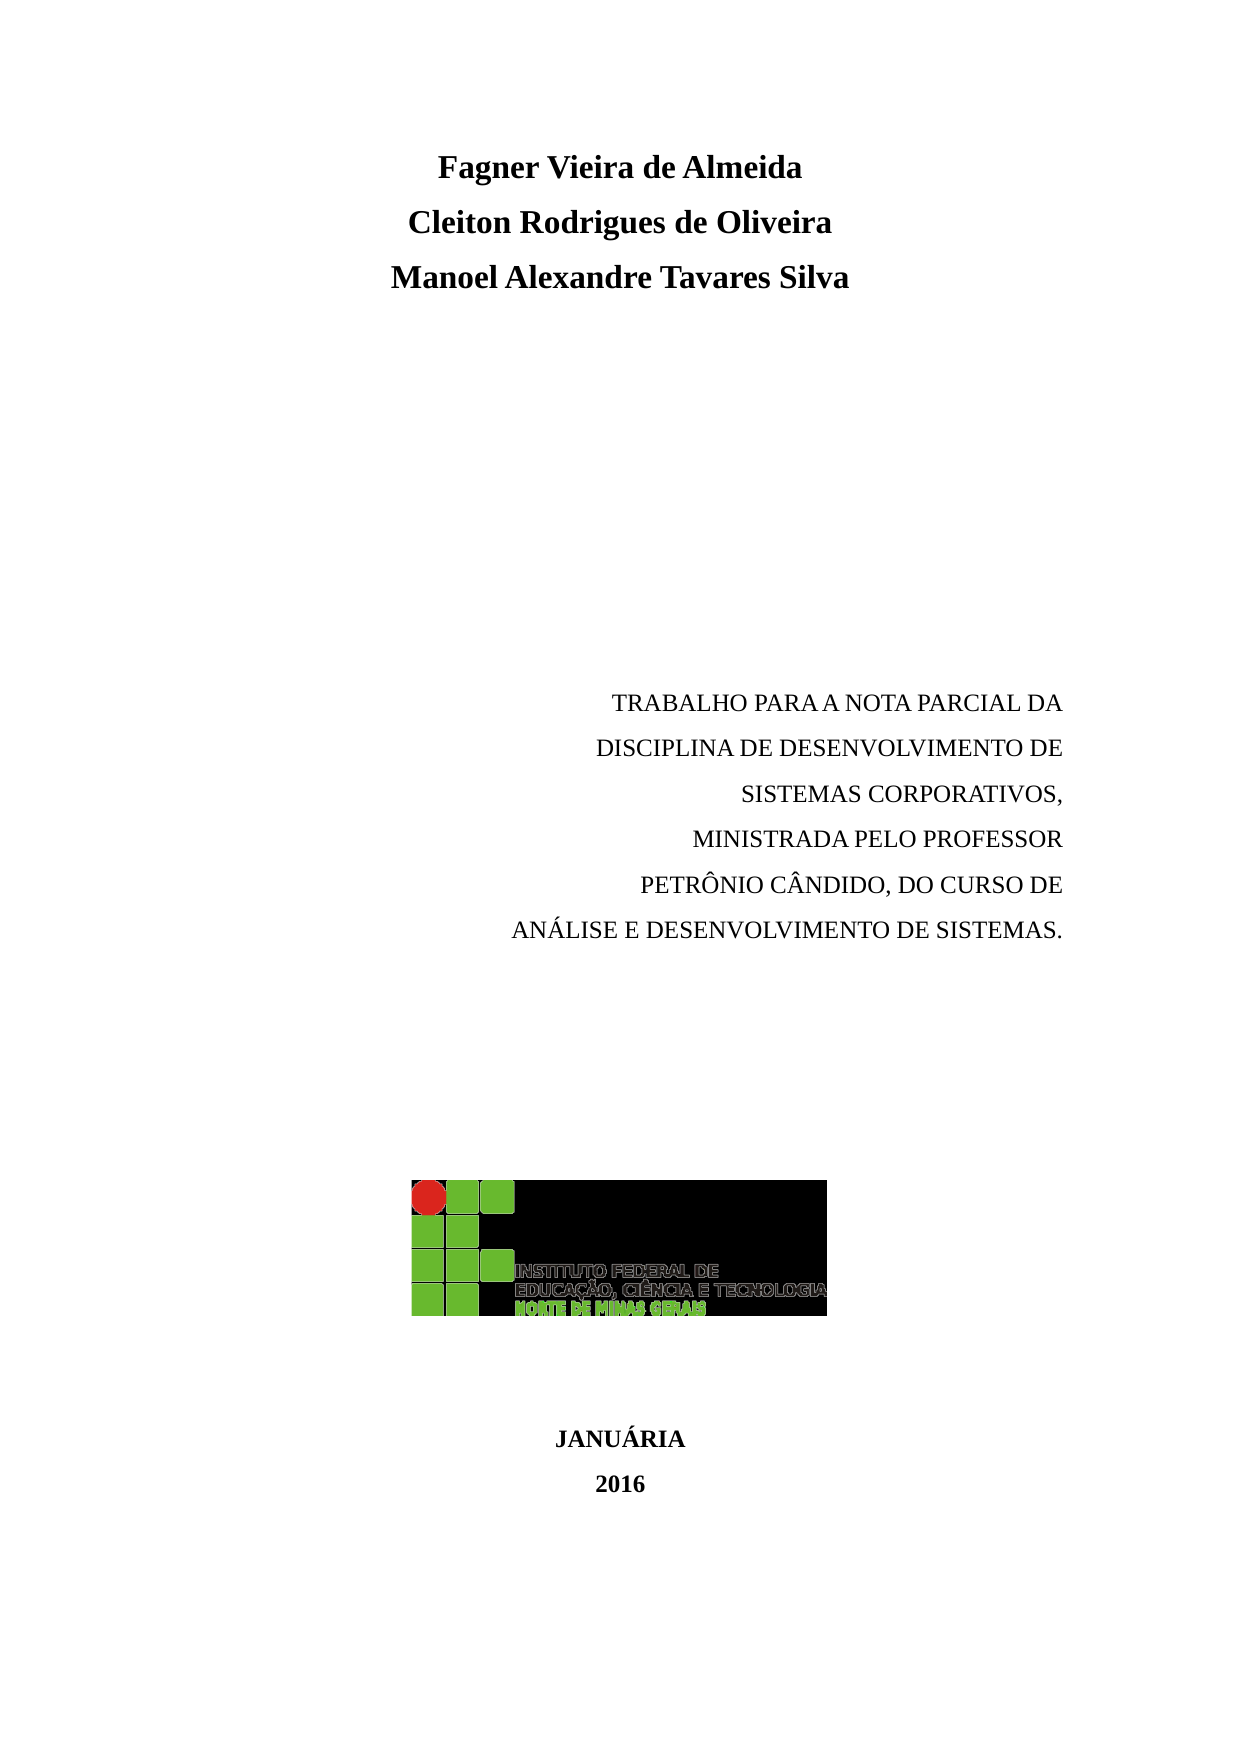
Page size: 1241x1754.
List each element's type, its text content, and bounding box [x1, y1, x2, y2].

text Fagner Vieira de Almeida [177, 148, 1063, 186]
text PETRÔNIO CÂNDIDO, DO CURSO DE [177, 870, 1063, 898]
text ANÁLISE E DESENVOLVIMENTO DE SISTEMAS. [177, 915, 1063, 944]
text JANUÁRIA [177, 1424, 1063, 1453]
text MINISTRADA PELO PROFESSOR [177, 824, 1063, 853]
text 2016 [177, 1469, 1063, 1498]
text SISTEMAS CORPORATIVOS, [177, 779, 1063, 808]
text Cleiton Rodrigues de Oliveira [177, 203, 1063, 241]
text Manoel Alexandre Tavares Silva [177, 258, 1063, 296]
text DISCIPLINA DE DESENVOLVIMENTO DE [177, 733, 1063, 762]
text TRABALHO PARA A NOTA PARCIAL DA [177, 688, 1063, 717]
